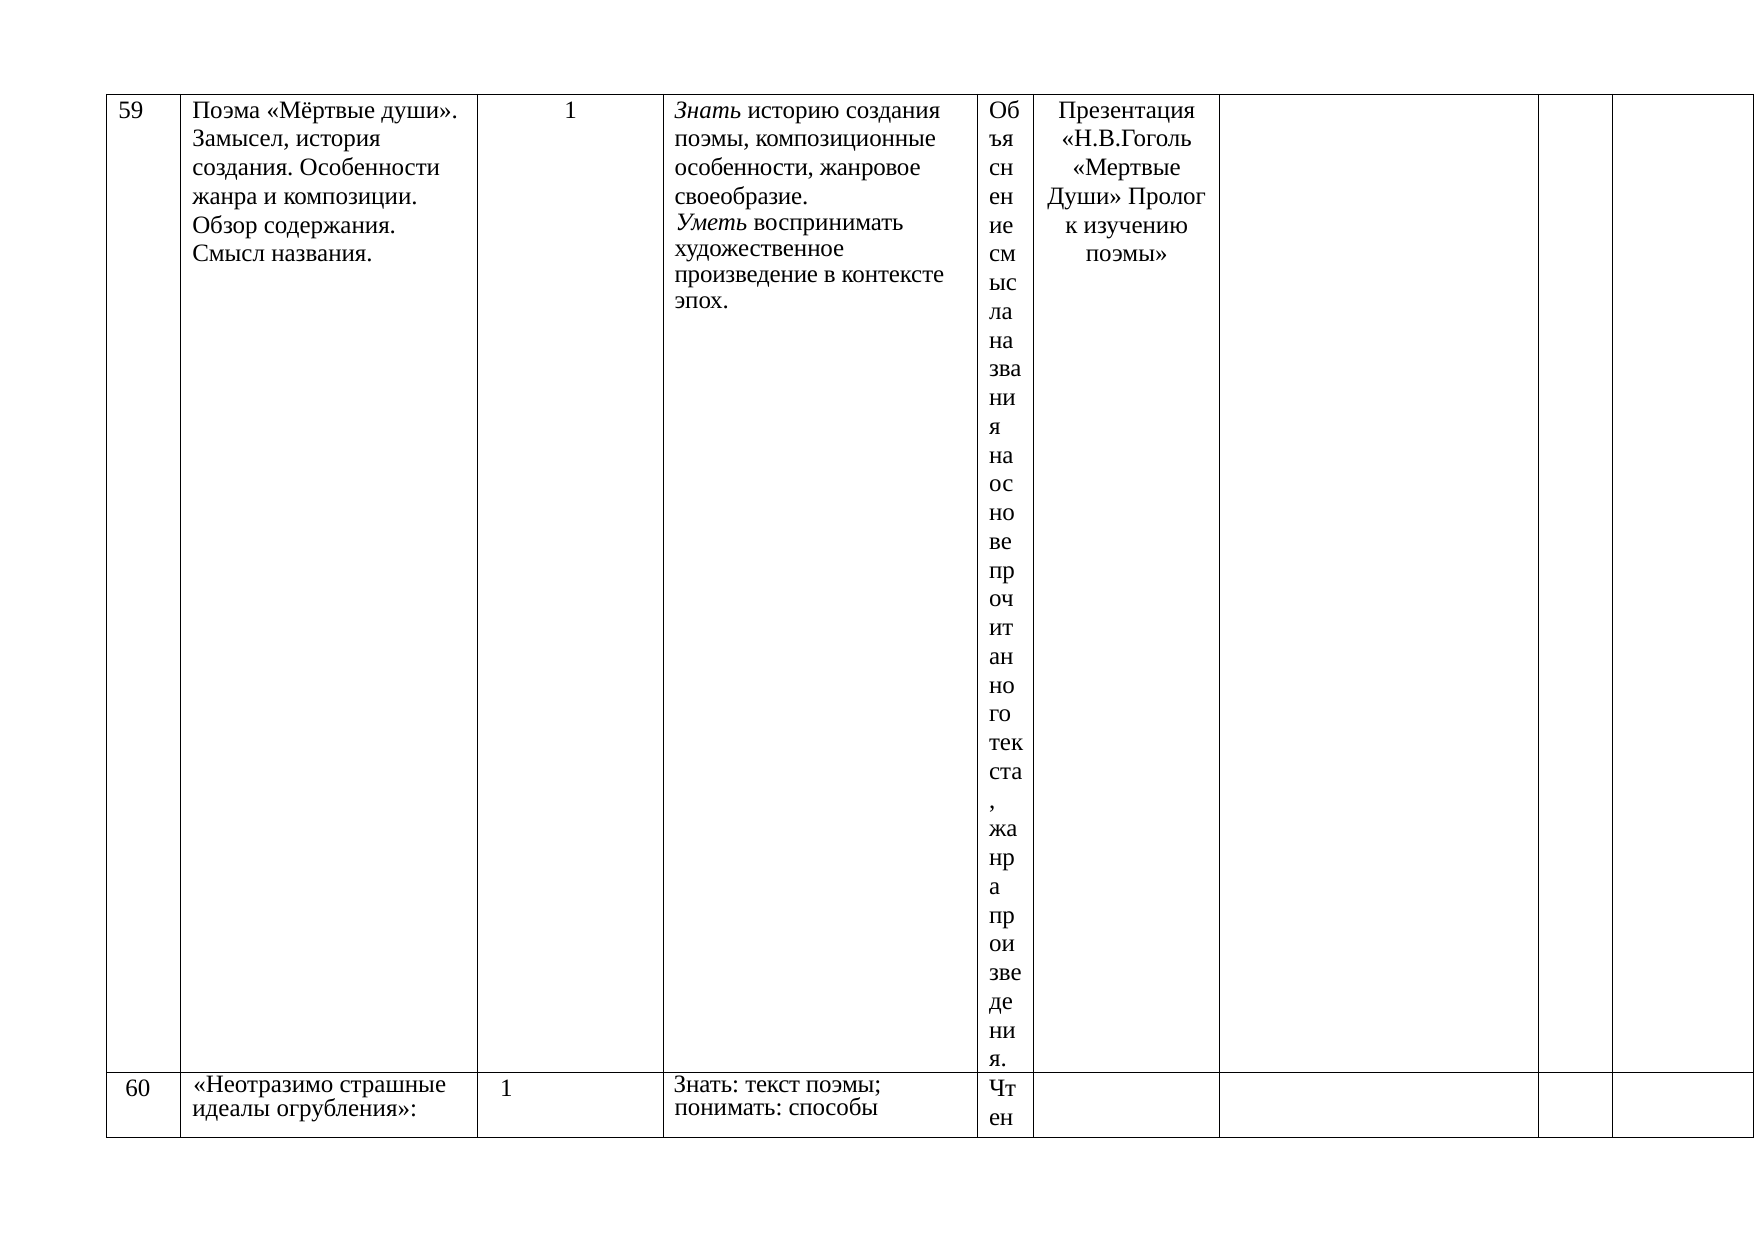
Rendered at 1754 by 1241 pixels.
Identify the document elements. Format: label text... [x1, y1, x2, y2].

table_cell «Неотразимо страшные идеалы огрубления»: [181, 1073, 477, 1137]
table_cell Презентация «Н.В.Гоголь «Мертвые Души» Пролог к изучению поэмы» [1034, 95, 1219, 1072]
table_cell [1220, 95, 1538, 1072]
table_cell 1 [478, 95, 663, 1072]
table_cell 60 [107, 1073, 180, 1137]
table_cell [1539, 1073, 1612, 1137]
table_cell Знать: текст поэмы; понимать: способы [664, 1073, 977, 1137]
table_cell 1 [478, 1073, 663, 1137]
table_cell [1613, 1073, 1753, 1137]
table_cell [1539, 95, 1612, 1072]
table_cell [1613, 95, 1753, 1072]
table_cell [1034, 1073, 1219, 1137]
table_cell 59 [107, 95, 180, 1072]
table_cell [1220, 1073, 1538, 1137]
table_cell Объяснение смысла названия на основе прочитанного текста, жанра произведения. [978, 95, 1033, 1072]
table_cell Поэма «Мёртвые души». Замысел, история создания. Особенности жанра и композиции. Обзор содержания. Смысл названия. [181, 95, 477, 1072]
table_cell Знать историю создания поэмы, композиционные особенности, жанровое своеобразие. Уметь воспринимать художественное произведение в контексте эпох. [664, 95, 977, 1072]
table_cell Чтен [978, 1073, 1033, 1137]
